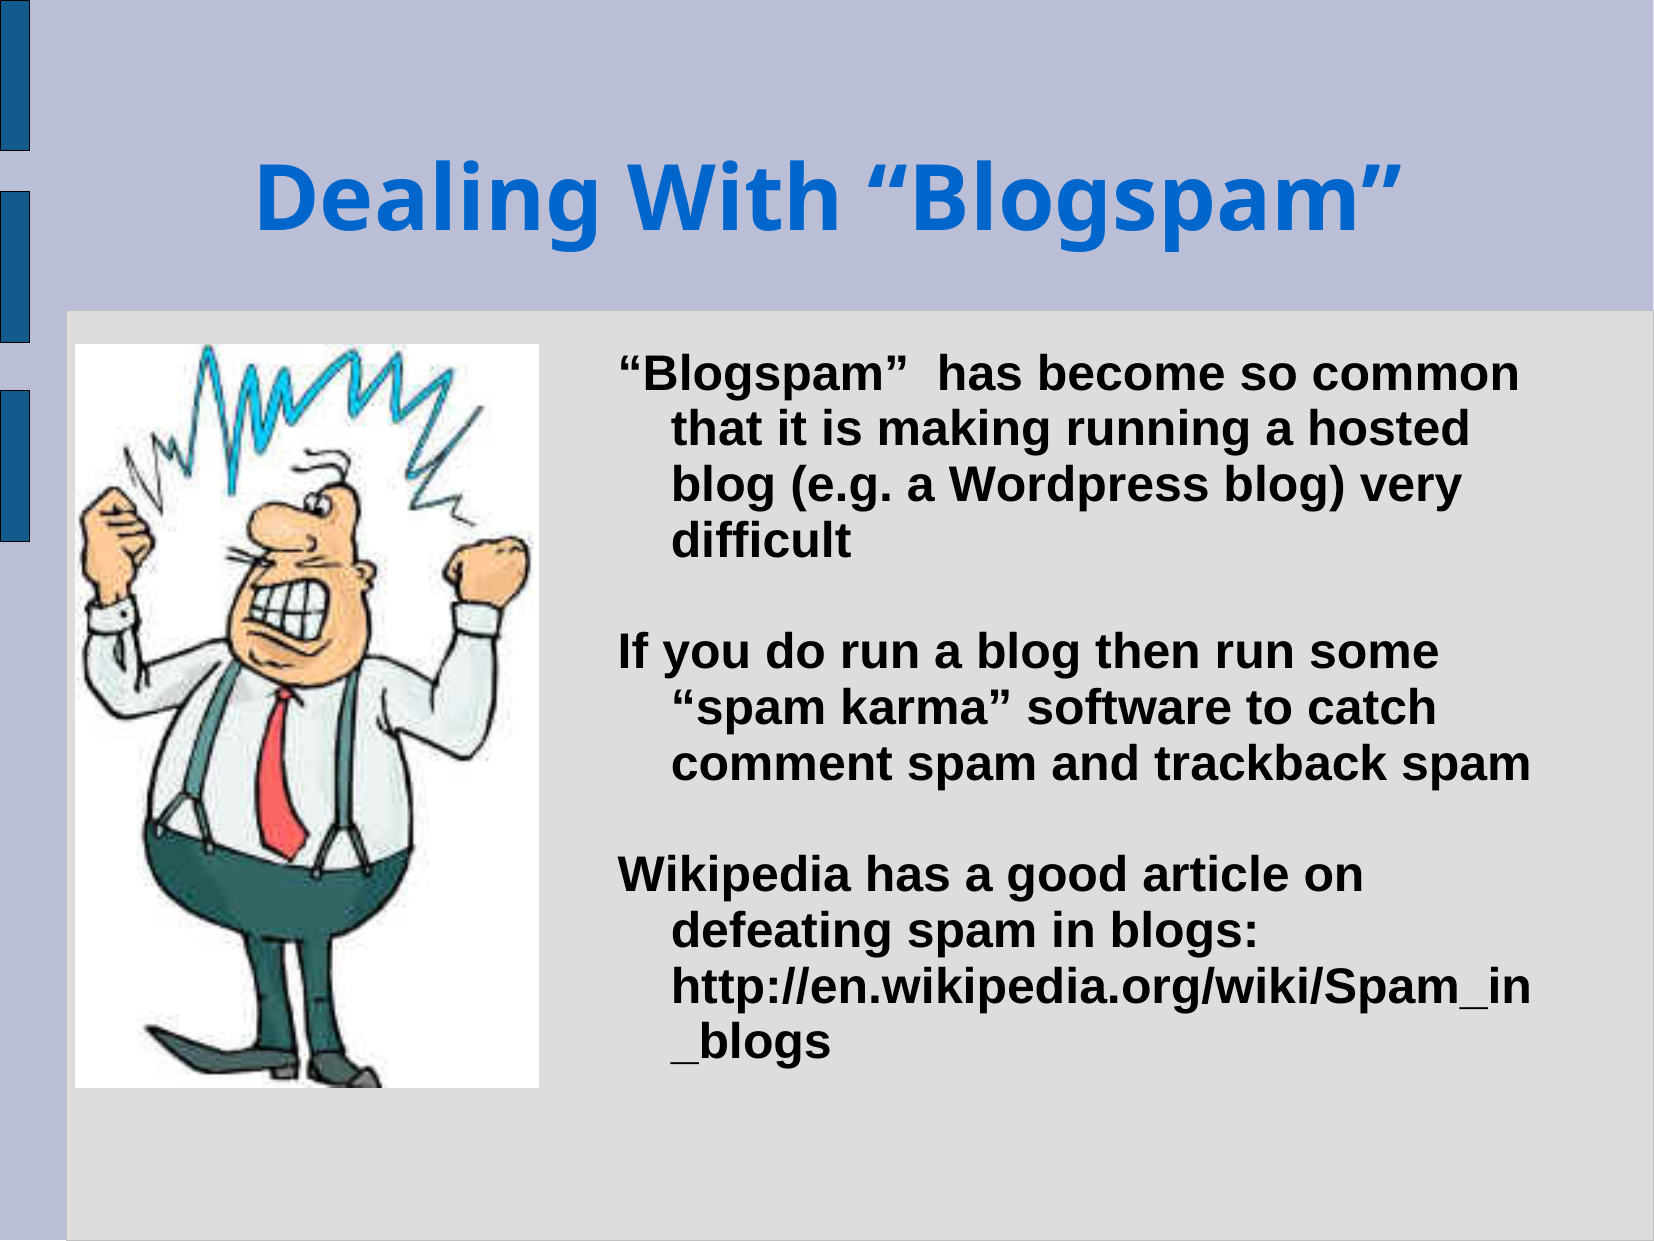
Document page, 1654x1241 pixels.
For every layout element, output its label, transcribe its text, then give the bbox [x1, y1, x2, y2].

list “Blogspam” has become so common that it is making running a hosted blog (e.g. a Wordpress blog) very difficult If you do run a blog then run some “spam karma” software to catch comment spam and trackback spam Wikipedia has a good article on defeating spam in blogs: http://en.wikipedia.org/wiki/Spam_in_blogs [600, 344, 1535, 1200]
picture [75, 344, 539, 1088]
title Dealing With “Blogspam” [121, 91, 1534, 299]
